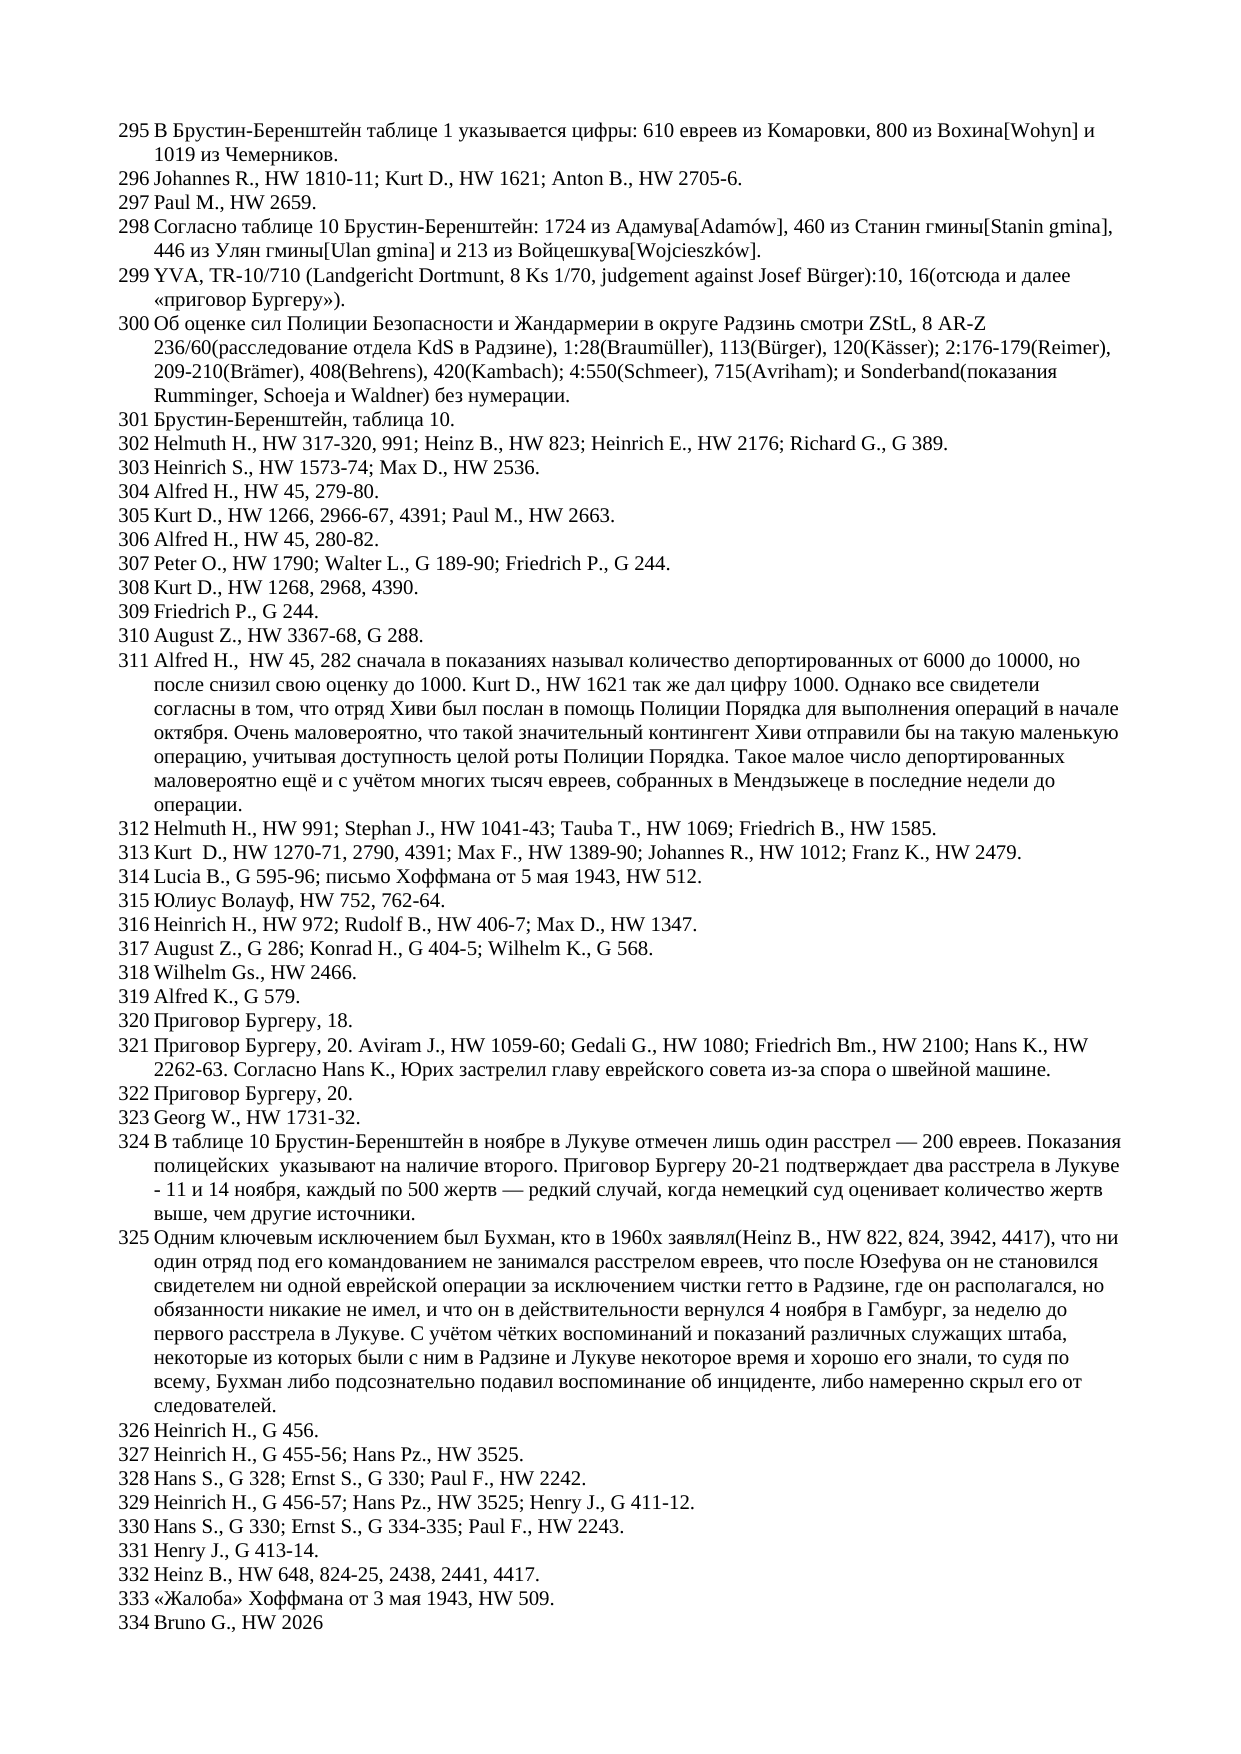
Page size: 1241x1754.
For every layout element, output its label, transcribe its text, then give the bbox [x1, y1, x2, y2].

text Об оценке сил Полиции Безопасности и Жандармерии в округе Радзинь смотри ZStL, 8 AR-Z 236/60(расследование отдела KdS в Радзине), 1:28(Braumüller), 113(Bürger), 120(Kässer); 2:176-179(Reimer), 209-210(Brämer), 408(Behrens), 420(Kambach); 4:550(Schmeer), 715(Avriham); и Sonderband(показания Rumminger, Schoeja и Waldner) без нумерации. [118, 311, 1122, 407]
text Kurt D., HW 1268, 2968, 4390. [118, 575, 1122, 599]
text Heinz B., HW 648, 824-25, 2438, 2441, 4417. [118, 1562, 1122, 1586]
text August Z., HW 3367-68, G 288. [118, 623, 1122, 647]
text В таблице 10 Брустин-Беренштейн в ноябре в Лукуве отмечен лишь один расстрел — 200 евреев. Показания полицейских указывают на наличие второго. Приговор Бургеру 20-21 подтверждает два расстрела в Лукуве - 11 и 14 ноября, каждый по 500 жертв — редкий случай, когда немецкий суд оценивает количество жертв выше, чем другие источники. [118, 1129, 1122, 1225]
text Брустин-Беренштейн, таблица 10. [118, 407, 1122, 431]
text YVA, TR-10/710 (Landgericht Dortmunt, 8 Ks 1/70, judgement against Josef Bürger):10, 16(отсюда и далее «приговор Бургеру»). [118, 262, 1122, 311]
text Приговор Бургеру, 18. [118, 1008, 1122, 1032]
text Johannes R., HW 1810-11; Kurt D., HW 1621; Anton B., HW 2705-6. [118, 166, 1122, 190]
text Alfred H., HW 45, 282 сначала в показаниях называл количество депортированных от 6000 до 10000, но после снизил свою оценку до 1000. Kurt D., HW 1621 так же дал цифру 1000. Однако все свидетели согласны в том, что отряд Хиви был послан в помощь Полиции Порядка для выполнения операций в начале октября. Очень маловероятно, что такой значительный контингент Хиви отправили бы на такую маленькую операцию, учитывая доступность целой роты Полиции Порядка. Такое малое число депортированных маловероятно ещё и с учётом многих тысяч евреев, собранных в Мендзыжеце в последние недели до операции. [118, 647, 1122, 816]
text Юлиус Волауф, HW 752, 762-64. [118, 888, 1122, 912]
text Hans S., G 330; Ernst S., G 334-335; Paul F., HW 2243. [118, 1514, 1122, 1538]
text Helmuth H., HW 317-320, 991; Heinz B., HW 823; Heinrich E., HW 2176; Richard G., G 389. [118, 431, 1122, 455]
text Bruno G., HW 2026 [118, 1610, 1122, 1634]
text Одним ключевым исключением был Бухман, кто в 1960х заявлял(Heinz B., HW 822, 824, 3942, 4417), что ни один отряд под его командованием не занимался расстрелом евреев, что после Юзефува он не становился свидетелем ни одной еврейской операции за исключением чистки гетто в Радзине, где он располагался, но обязанности никакие не имел, и что он в действительности вернулся 4 ноября в Гамбург, за неделю до первого расстрела в Лукуве. С учётом чётких воспоминаний и показаний различных служащих штаба, некоторые из которых были с ним в Радзине и Лукуве некоторое время и хорошо его знали, то судя по всему, Бухман либо подсознательно подавил воспоминание об инциденте, либо намеренно скрыл его от следователей. [118, 1225, 1122, 1417]
text Alfred K., G 579. [118, 984, 1122, 1008]
text Peter O., HW 1790; Walter L., G 189-90; Friedrich P., G 244. [118, 551, 1122, 575]
text Kurt D., HW 1270-71, 2790, 4391; Max F., HW 1389-90; Johannes R., HW 1012; Franz K., HW 2479. [118, 840, 1122, 864]
text Hans S., G 328; Ernst S., G 330; Paul F., HW 2242. [118, 1466, 1122, 1490]
text Friedrich P., G 244. [118, 599, 1122, 623]
text August Z., G 286; Konrad H., G 404-5; Wilhelm K., G 568. [118, 936, 1122, 960]
text Heinrich H., HW 972; Rudolf B., HW 406-7; Max D., HW 1347. [118, 912, 1122, 936]
text Приговор Бургеру, 20. Aviram J., HW 1059-60; Gedali G., HW 1080; Friedrich Bm., HW 2100; Hans K., HW 2262-63. Согласно Hans K., Юрих застрелил главу еврейского совета из-за спора о швейной машине. [118, 1032, 1122, 1081]
text Heinrich H., G 455-56; Hans Pz., HW 3525. [118, 1442, 1122, 1466]
text Heinrich S., HW 1573-74; Max D., HW 2536. [118, 455, 1122, 479]
text Alfred H., HW 45, 280-82. [118, 527, 1122, 551]
text В Брустин-Беренштейн таблице 1 указывается цифры: 610 евреев из Комаровки, 800 из Вохина[Wohyn] и 1019 из Чемерников. [118, 118, 1122, 166]
text Alfred H., HW 45, 279-80. [118, 479, 1122, 503]
text Heinrich H., G 456-57; Hans Pz., HW 3525; Henry J., G 411-12. [118, 1490, 1122, 1514]
text Georg W., HW 1731-32. [118, 1105, 1122, 1129]
text «Жалоба» Хоффмана от 3 мая 1943, HW 509. [118, 1586, 1122, 1610]
text Lucia B., G 595-96; письмо Хоффмана от 5 мая 1943, HW 512. [118, 864, 1122, 888]
text Helmuth H., HW 991; Stephan J., HW 1041-43; Tauba T., HW 1069; Friedrich B., HW 1585. [118, 816, 1122, 840]
text Henry J., G 413-14. [118, 1538, 1122, 1562]
text Приговор Бургеру, 20. [118, 1081, 1122, 1105]
text Paul M., HW 2659. [118, 190, 1122, 214]
text Heinrich H., G 456. [118, 1417, 1122, 1442]
text Wilhelm Gs., HW 2466. [118, 960, 1122, 984]
text Kurt D., HW 1266, 2966-67, 4391; Paul M., HW 2663. [118, 503, 1122, 527]
text Согласно таблице 10 Брустин-Беренштейн: 1724 из Адамува[Adamów], 460 из Станин гмины[Stanin gmina], 446 из Улян гмины[Ulan gmina] и 213 из Войцешкува[Wojcieszków]. [118, 214, 1122, 262]
